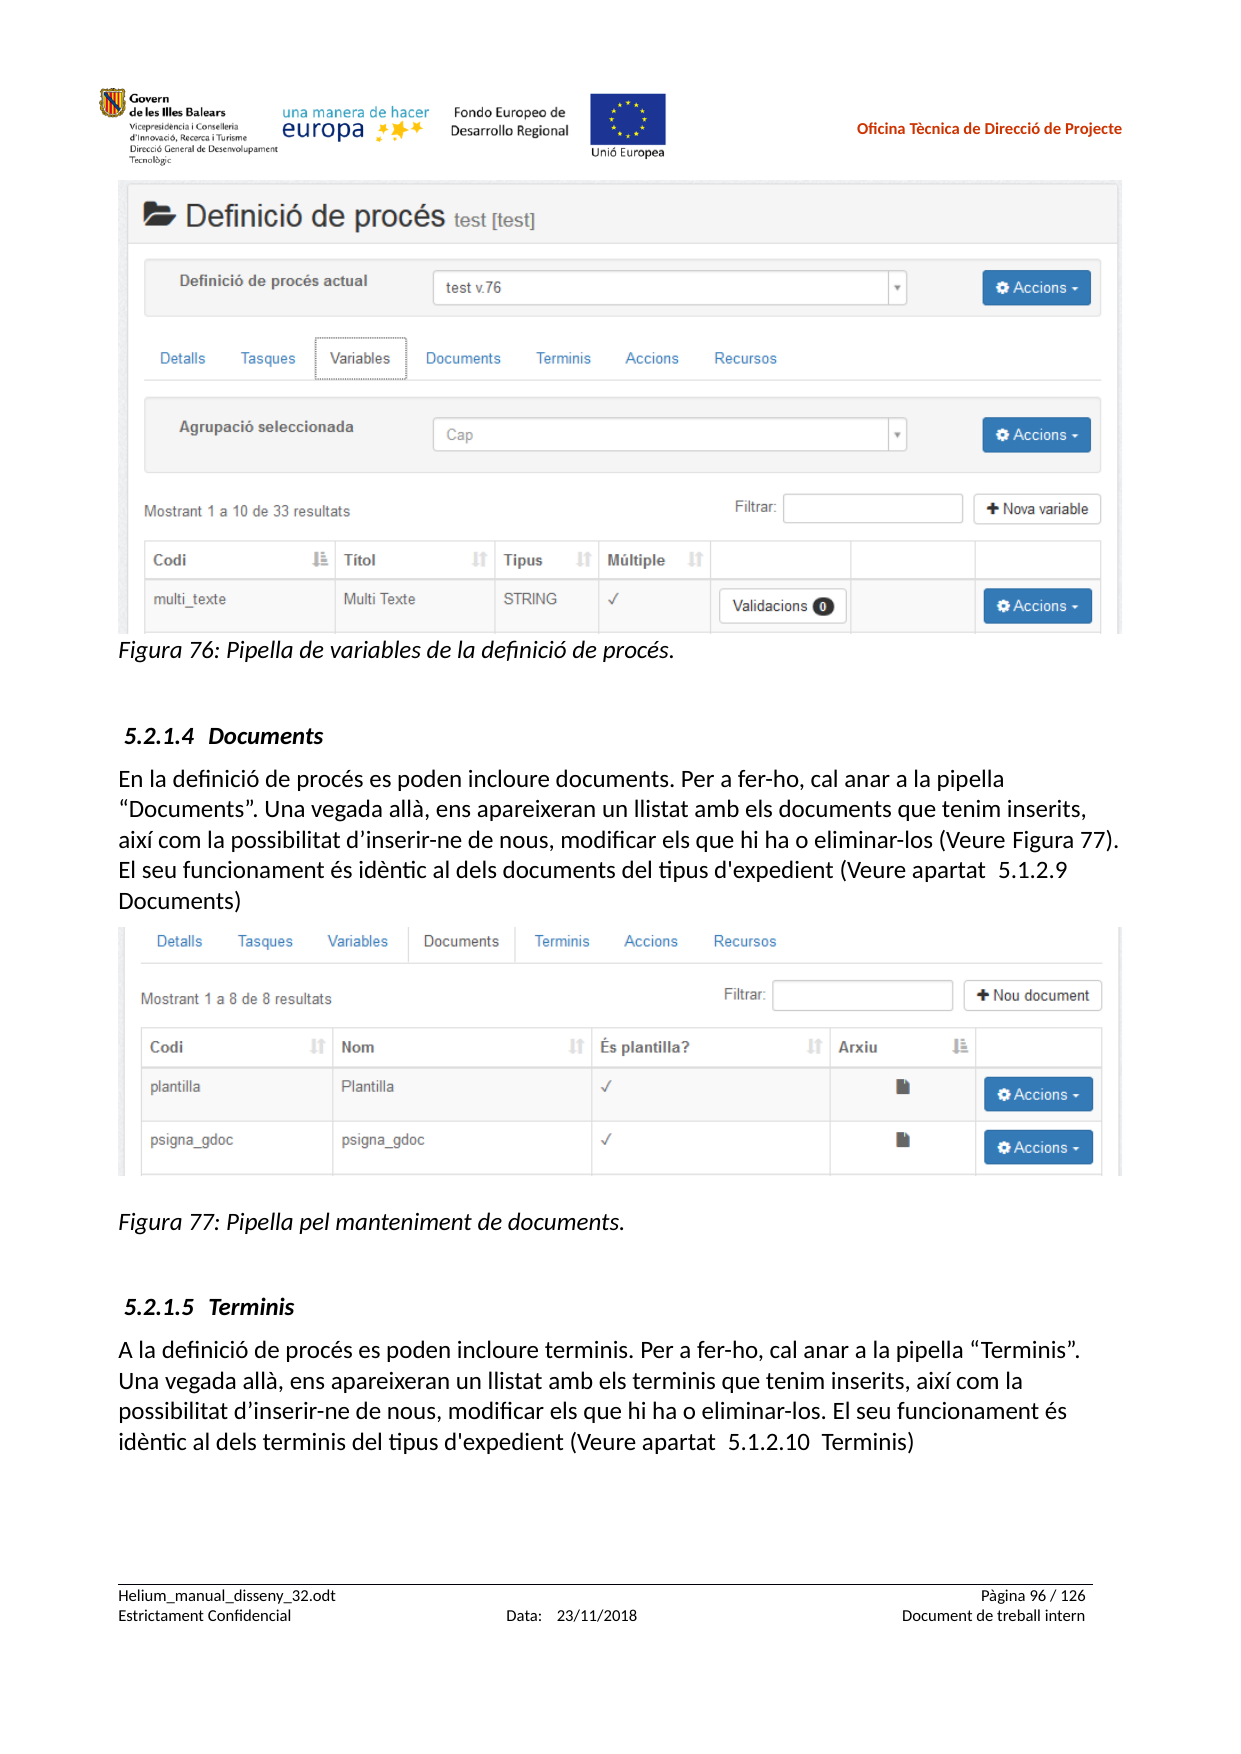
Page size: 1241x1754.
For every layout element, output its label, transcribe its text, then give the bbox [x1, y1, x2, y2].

text Figura 77: Pipella pel manteniment de documents. [118, 1176, 1122, 1236]
text En la definició de procés es poden incloure documents. Per a fer-ho, cal anar a la pipella “Documents”. Una vegada allà, ens apareixeran un llistat amb els documents que tenim inserits, així com la possibilitat d’inserir-ne de nous, modificar els que hi ha o eliminar-los (Veure Figura 77). El seu funcionament és idèntic al dels documents del tipus d'expedient (Veure apartat 5.1.2.9 Documents) [118, 763, 1122, 915]
text Figura 76: Pipella de variables de la definició de procés. [118, 634, 1122, 664]
picture [118, 180, 1123, 634]
subtitle Documents [118, 720, 1122, 750]
subtitle Terminis [118, 1292, 1122, 1322]
picture [99, 87, 668, 166]
text A la definició de procés es poden incloure terminis. Per a fer-ho, cal anar a la pipella “Terminis”. Una vegada allà, ens apareixeran un llistat amb els terminis que tenim inserits, així com la possibilitat d’inserir-ne de nous, modificar els que hi ha o eliminar-los. El seu funcionament és idèntic al dels terminis del tipus d'expedient (Veure apartat 5.1.2.10 Terminis) [118, 1334, 1122, 1457]
picture [118, 927, 1123, 1176]
